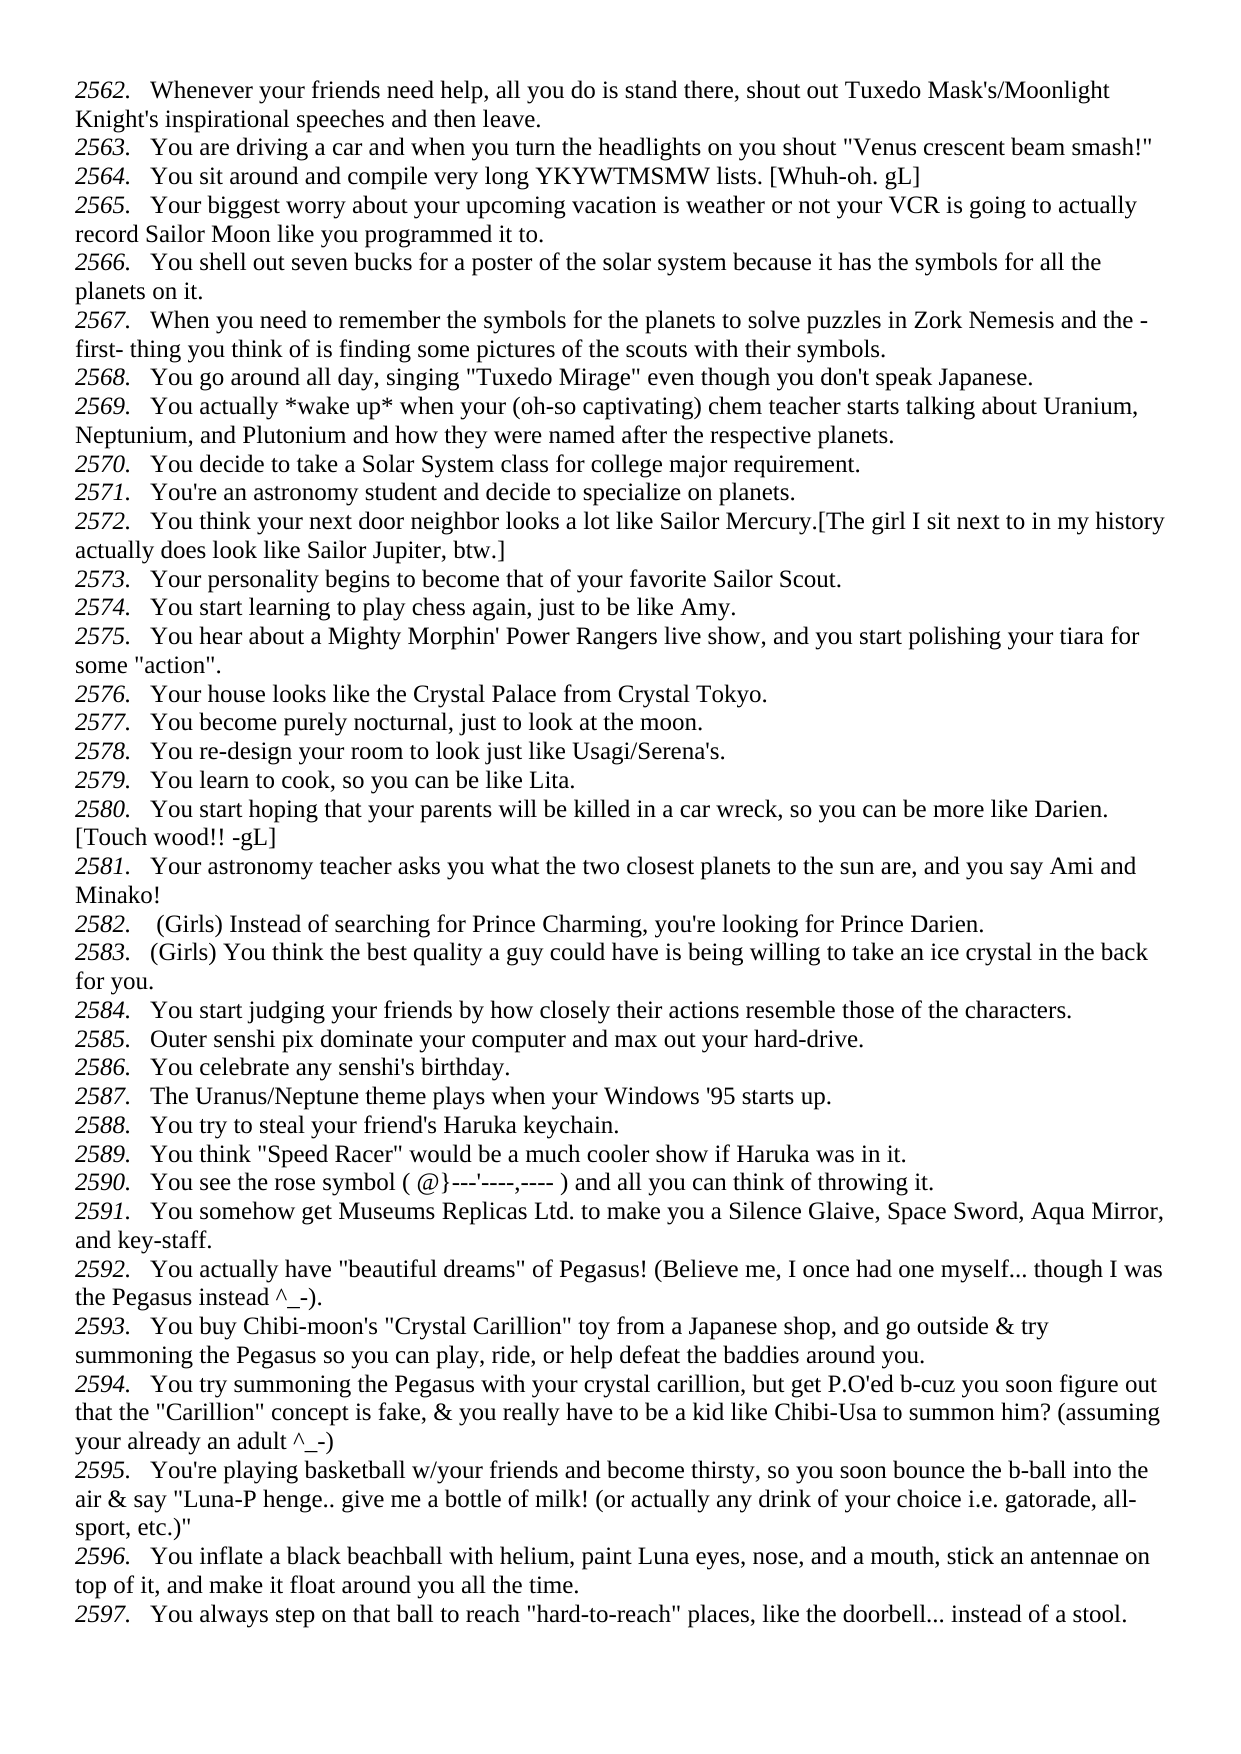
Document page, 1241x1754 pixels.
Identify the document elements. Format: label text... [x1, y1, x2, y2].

list You see the rose symbol ( @}---'----,---- ) and all you can think of throwing it. [75, 1167, 1165, 1196]
list You sit around and compile very long YKYWTMSMW lists. [Whuh-oh. gL] [75, 161, 1165, 190]
list You decide to take a Solar System class for college major requirement. [75, 449, 1165, 477]
list You think "Speed Racer" would be a much cooler show if Haruka was in it. [75, 1139, 1165, 1167]
list Whenever your friends need help, all you do is stand there, shout out Tuxedo Mask's/Moonlight Knight's inspirational speeches and then leave. [75, 75, 1165, 132]
list You shell out seven bucks for a poster of the solar system because it has the symbols for all the planets on it. [75, 247, 1165, 305]
list Your personality begins to become that of your favorite Sailor Scout. [75, 564, 1165, 592]
list You actually have "beautiful dreams" of Pegasus! (Believe me, I once had one myself... though I was the Pegasus instead ^_-). [75, 1254, 1165, 1311]
list You start hoping that your parents will be killed in a car wreck, so you can be more like Darien. [Touch wood!! -gL] [75, 794, 1165, 851]
list Your astronomy teacher asks you what the two closest planets to the sun are, and you say Ami and Minako! [75, 851, 1165, 909]
list You hear about a Mighty Morphin' Power Rangers live show, and you start polishing your tiara for some "action". [75, 621, 1165, 679]
list You try summoning the Pegasus with your crystal carillion, but get P.O'ed b-cuz you soon figure out that the "Carillion" concept is fake, & you really have to be a kid like Chibi-Usa to summon him? (assuming your already an adult ^_-) [75, 1369, 1165, 1455]
list You start learning to play chess again, just to be like Amy. [75, 592, 1165, 621]
list You try to steal your friend's Haruka keychain. [75, 1110, 1165, 1139]
list You go around all day, singing "Tuxedo Mirage" even though you don't speak Japanese. [75, 362, 1165, 391]
list You think your next door neighbor looks a lot like Sailor Mercury.[The girl I sit next to in my history actually does look like Sailor Jupiter, btw.] [75, 506, 1165, 564]
list When you need to remember the symbols for the planets to solve puzzles in Zork Nemesis and the -first- thing you think of is finding some pictures of the scouts with their symbols. [75, 305, 1165, 362]
list You are driving a car and when you turn the headlights on you shout "Venus crescent beam smash!" [75, 132, 1165, 161]
list You're an astronomy student and decide to specialize on planets. [75, 477, 1165, 506]
list You celebrate any senshi's birthday. [75, 1052, 1165, 1081]
list You re-design your room to look just like Usagi/Serena's. [75, 736, 1165, 765]
list Outer senshi pix dominate your computer and max out your hard-drive. [75, 1024, 1165, 1052]
list (Girls) You think the best quality a guy could have is being willing to take an ice crystal in the back for you. [75, 937, 1165, 995]
list You inflate a black beachball with helium, paint Luna eyes, nose, and a mouth, stick an antennae on top of it, and make it float around you all the time. [75, 1541, 1165, 1599]
list The Uranus/Neptune theme plays when your Windows '95 starts up. [75, 1081, 1165, 1110]
list Your biggest worry about your upcoming vacation is weather or not your VCR is going to actually record Sailor Moon like you programmed it to. [75, 190, 1165, 247]
list You start judging your friends by how closely their actions resemble those of the characters. [75, 995, 1165, 1024]
list You somehow get Museums Replicas Ltd. to make you a Silence Glaive, Space Sword, Aqua Mirror, and key-staff. [75, 1196, 1165, 1254]
list Your house looks like the Crystal Palace from Crystal Tokyo. [75, 679, 1165, 707]
list You become purely nocturnal, just to look at the moon. [75, 707, 1165, 736]
list You actually *wake up* when your (oh-so captivating) chem teacher starts talking about Uranium, Neptunium, and Plutonium and how they were named after the respective planets. [75, 391, 1165, 449]
list You learn to cook, so you can be like Lita. [75, 765, 1165, 794]
list You're playing basketball w/your friends and become thirsty, so you soon bounce the b-ball into the air & say "Luna-P henge.. give me a bottle of milk! (or actually any drink of your choice i.e. gatorade, all-sport, etc.)" [75, 1455, 1165, 1541]
list (Girls) Instead of searching for Prince Charming, you're looking for Prince Darien. [75, 909, 1165, 937]
list You buy Chibi-moon's "Crystal Carillion" toy from a Japanese shop, and go outside & try summoning the Pegasus so you can play, ride, or help defeat the baddies around you. [75, 1311, 1165, 1369]
list You always step on that ball to reach "hard-to-reach" places, like the doorbell... instead of a stool. [75, 1599, 1165, 1627]
